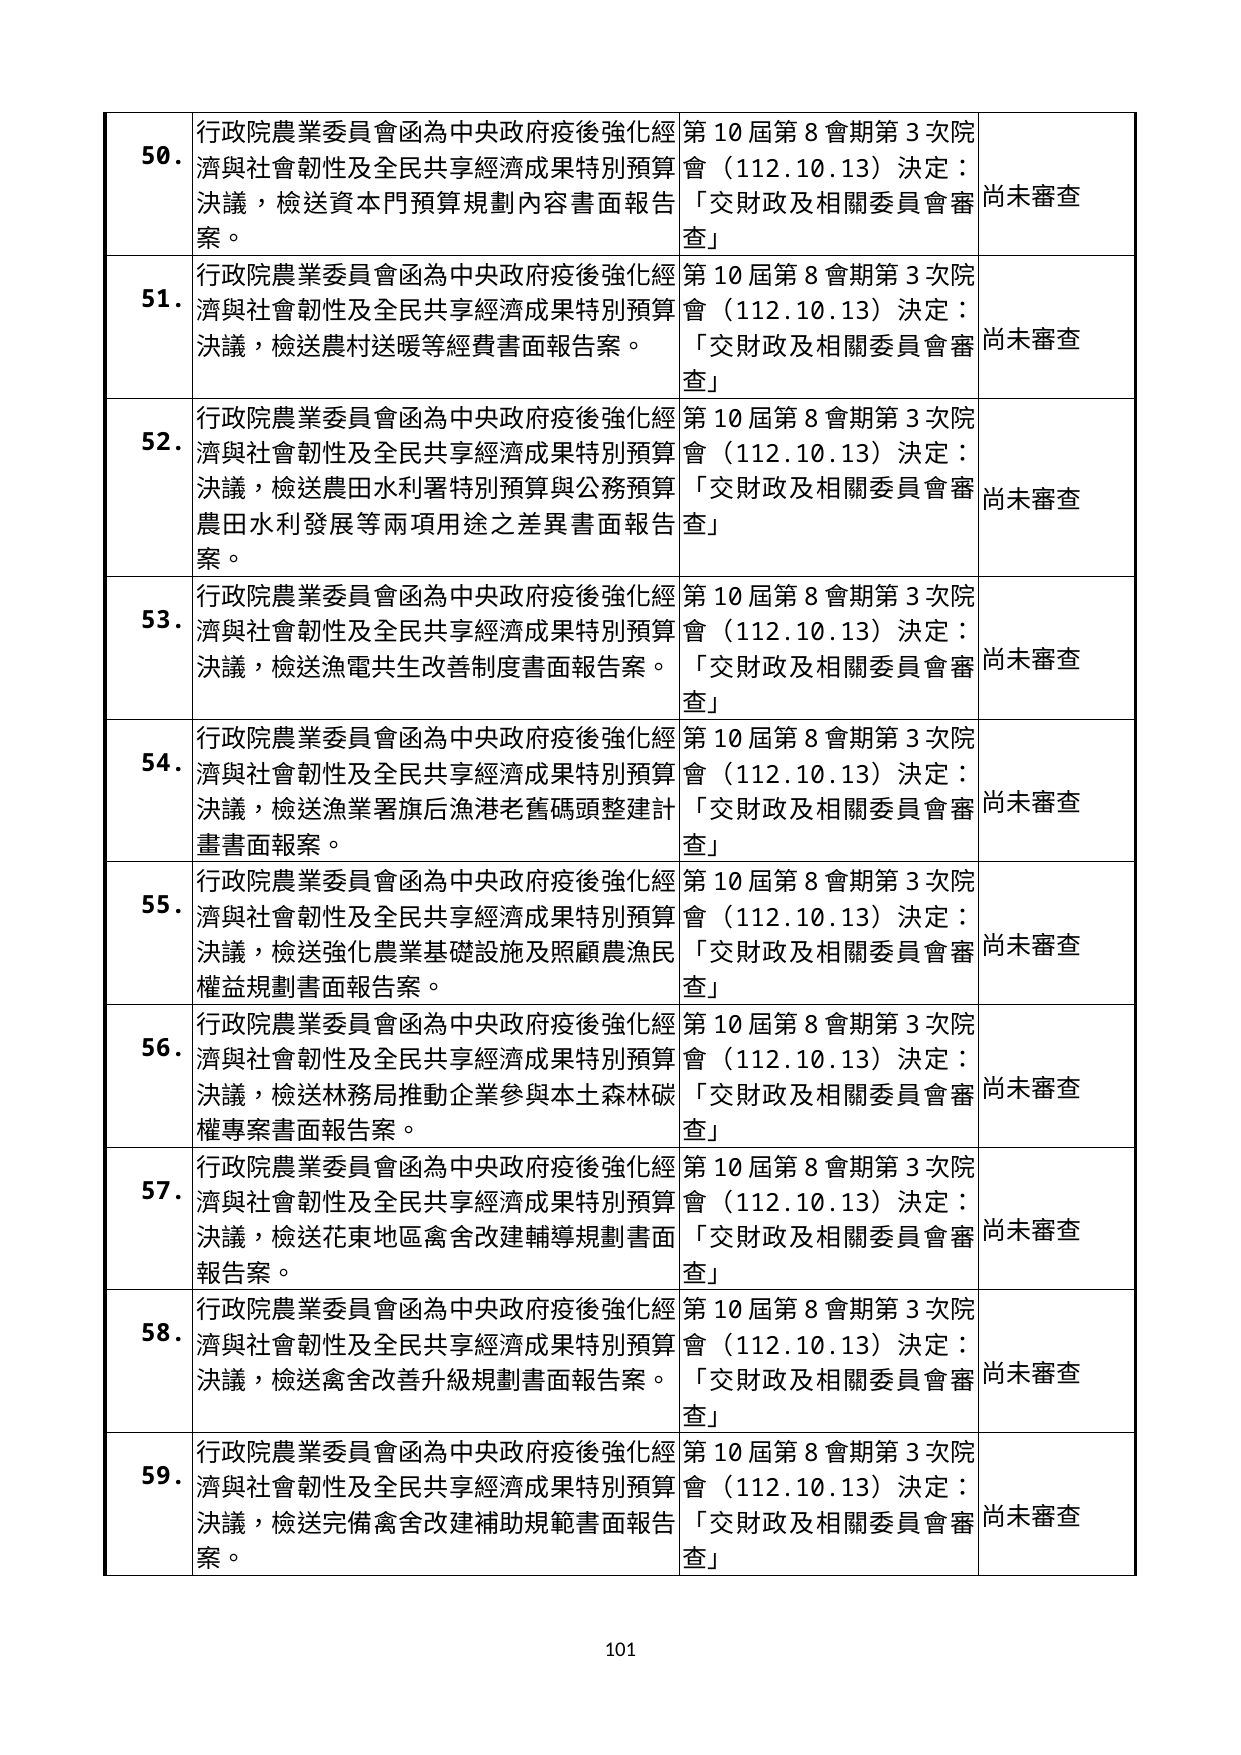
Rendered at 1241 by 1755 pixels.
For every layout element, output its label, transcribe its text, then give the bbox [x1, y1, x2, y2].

table_cell 第10屆第8會期第3次院會（112.10.13）決定：「交財政及相關委員會審查」 [680, 1148, 978, 1289]
table_cell 行政院農業委員會函為中央政府疫後強化經濟與社會韌性及全民共享經濟成果特別預算決議，檢送強化農業基礎設施及照顧農漁民權益規劃書面報告案。 [193, 862, 679, 1004]
table_cell 第10屆第8會期第3次院會（112.10.13）決定：「交財政及相關委員會審查」 [680, 862, 978, 1004]
table_cell [107, 577, 192, 718]
table_cell 尚未審查 [979, 1290, 1134, 1432]
table_cell 第10屆第8會期第3次院會（112.10.13）決定：「交財政及相關委員會審查」 [680, 399, 978, 576]
table_cell 行政院農業委員會函為中央政府疫後強化經濟與社會韌性及全民共享經濟成果特別預算決議，檢送禽舍改善升級規劃書面報告案。 [193, 1290, 679, 1432]
table_cell 第10屆第8會期第3次院會（112.10.13）決定：「交財政及相關委員會審查」 [680, 1005, 978, 1147]
table_cell [107, 113, 192, 255]
table_cell [107, 256, 192, 398]
table_cell [107, 1148, 192, 1289]
table_cell 尚未審查 [979, 1148, 1134, 1289]
table_cell 尚未審查 [979, 399, 1134, 576]
table_cell [107, 1433, 192, 1575]
table_cell 行政院農業委員會函為中央政府疫後強化經濟與社會韌性及全民共享經濟成果特別預算決議，檢送完備禽舍改建補助規範書面報告案。 [193, 1433, 679, 1575]
table_cell 尚未審查 [979, 1005, 1134, 1147]
table_cell 行政院農業委員會函為中央政府疫後強化經濟與社會韌性及全民共享經濟成果特別預算決議，檢送漁電共生改善制度書面報告案。 [193, 577, 679, 718]
table_cell 尚未審查 [979, 862, 1134, 1004]
table_cell 第10屆第8會期第3次院會（112.10.13）決定：「交財政及相關委員會審查」 [680, 113, 978, 255]
table_cell 行政院農業委員會函為中央政府疫後強化經濟與社會韌性及全民共享經濟成果特別預算決議，檢送漁業署旗后漁港老舊碼頭整建計畫書面報案。 [193, 720, 679, 861]
table_cell 行政院農業委員會函為中央政府疫後強化經濟與社會韌性及全民共享經濟成果特別預算決議，檢送農田水利署特別預算與公務預算農田水利發展等兩項用途之差異書面報告案。 [193, 399, 679, 576]
table_cell 尚未審查 [979, 113, 1134, 255]
table_cell 行政院農業委員會函為中央政府疫後強化經濟與社會韌性及全民共享經濟成果特別預算決議，檢送農村送暖等經費書面報告案。 [193, 256, 679, 398]
table_cell [107, 399, 192, 576]
table_cell [107, 862, 192, 1004]
table_cell 尚未審查 [979, 1433, 1134, 1575]
table_cell 第10屆第8會期第3次院會（112.10.13）決定：「交財政及相關委員會審查」 [680, 1290, 978, 1432]
table_cell 尚未審查 [979, 256, 1134, 398]
table_cell [107, 1290, 192, 1432]
table_cell 第10屆第8會期第3次院會（112.10.13）決定：「交財政及相關委員會審查」 [680, 1433, 978, 1575]
table_cell 第10屆第8會期第3次院會（112.10.13）決定：「交財政及相關委員會審查」 [680, 577, 978, 718]
table_cell 第10屆第8會期第3次院會（112.10.13）決定：「交財政及相關委員會審查」 [680, 720, 978, 861]
table_cell 行政院農業委員會函為中央政府疫後強化經濟與社會韌性及全民共享經濟成果特別預算決議，檢送資本門預算規劃內容書面報告案。 [193, 113, 679, 255]
table_cell 尚未審查 [979, 577, 1134, 718]
table_cell [107, 720, 192, 861]
table_cell 尚未審查 [979, 720, 1134, 861]
table_cell 行政院農業委員會函為中央政府疫後強化經濟與社會韌性及全民共享經濟成果特別預算決議，檢送花東地區禽舍改建輔導規劃書面報告案。 [193, 1148, 679, 1289]
table_cell 行政院農業委員會函為中央政府疫後強化經濟與社會韌性及全民共享經濟成果特別預算決議，檢送林務局推動企業參與本土森林碳權專案書面報告案。 [193, 1005, 679, 1147]
table_cell [107, 1005, 192, 1147]
table_cell 第10屆第8會期第3次院會（112.10.13）決定：「交財政及相關委員會審查」 [680, 256, 978, 398]
